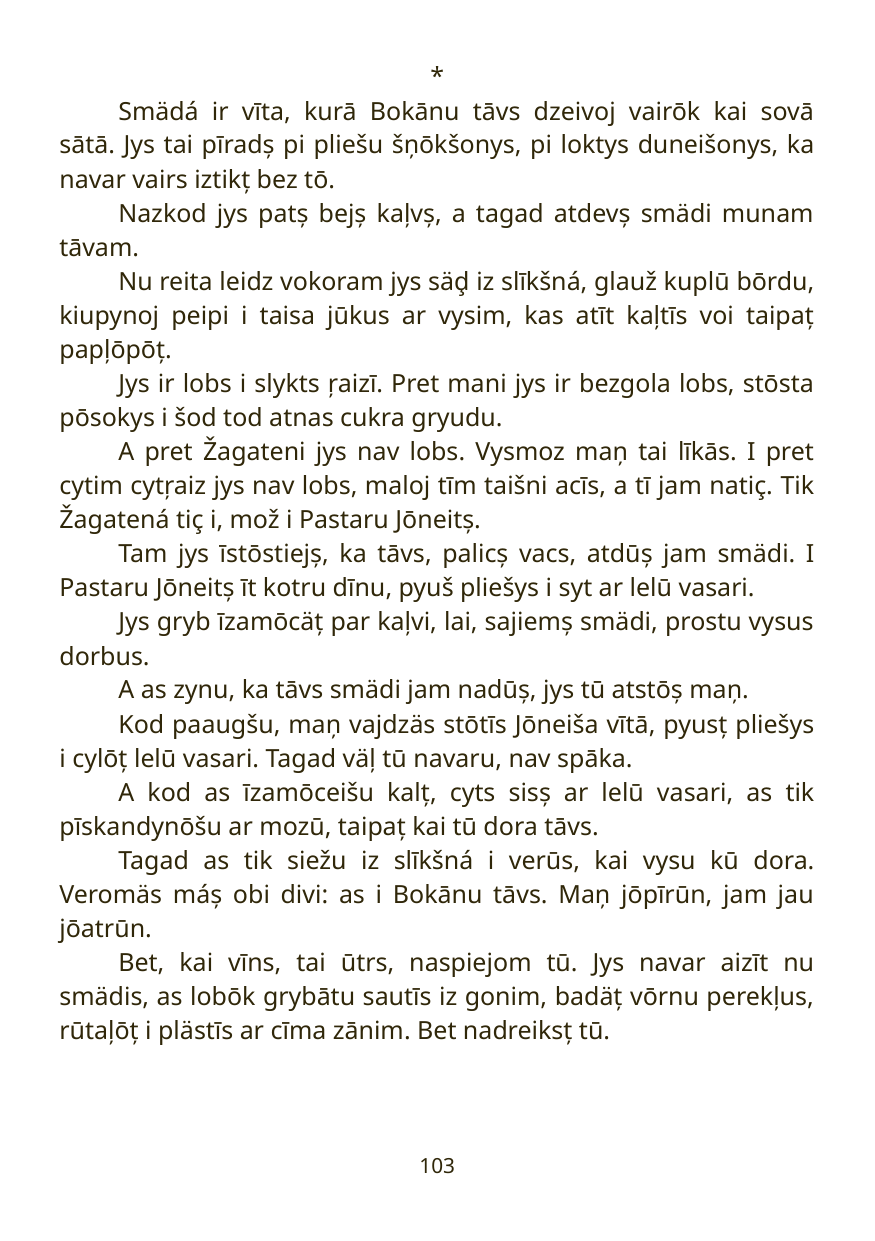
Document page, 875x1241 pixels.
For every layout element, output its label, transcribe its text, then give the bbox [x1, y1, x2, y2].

text A kod as īzamōceišu kalț, cyts sisș ar lelū vasari, as tik pīskandynōšu ar mozū, taipaț kai tū dora tāvs. [59, 774, 815, 842]
text Jys gryb īzamōcäț par kaļvi, lai, sajiemș smädi, prostu vysus dorbus. [59, 604, 815, 672]
text Smädá ir vīta, kurā Bokānu tāvs dzeivoj vairōk kai sovā sātā. Jys tai pīradș pi pliešu šņōkšonys, pi loktys duneišonys, ka navar vairs iztikț bez tō. [59, 93, 815, 195]
text Kod paaugšu, maņ vajdzäs stōtīs Jōneiša vītā, pyusț pliešys i cylōț lelū vasari. Tagad väļ tū navaru, nav spāka. [59, 706, 815, 774]
text Bet, kai vīns, tai ūtrs, naspiejom tū. Jys navar aizīt nu smädis, as lobōk grybātu sautīs iz gonim, badäț vōrnu perekļus, rūtaļōț i plästīs ar cīma zānim. Bet nadreiksț tū. [59, 945, 815, 1047]
text Tagad as tik siežu iz slīkšná i verūs, kai vysu kū dora. Veromäs máș obi divi: as i Bokānu tāvs. Maņ jōpīrūn, jam jau jōatrūn. [59, 842, 815, 945]
text Nazkod jys patș bejș kaļvș, a tagad atdevș smädi munam tāvam. [59, 195, 815, 263]
text * [59, 59, 815, 93]
text Jys ir lobs i slykts ŗaizī. Pret mani jys ir bezgola lobs, stōsta pōsokys i šod tod atnas cukra gryudu. [59, 366, 815, 434]
text A pret Žagateni jys nav lobs. Vysmoz maņ tai līkās. I pret cytim cytŗaiz jys nav lobs, maloj tīm taišni acīs, a tī jam natiç. Tik Žagatená tiç i, mož i Pastaru Jōneitș. [59, 434, 815, 536]
text Tam jys īstōstiejș, ka tāvs, palicș vacs, atdūș jam smädi. I Pastaru Jōneitș īt kotru dīnu, pyuš pliešys i syt ar lelū vasari. [59, 536, 815, 604]
text Nu reita leidz vokoram jys säḑ iz slīkšná, glauž kuplū bōrdu, kiupynoj peipi i taisa jūkus ar vysim, kas atīt kaļtīs voi taipaț papļōpōț. [59, 263, 815, 366]
text A as zynu, ka tāvs smädi jam nadūș, jys tū atstōș maņ. [59, 672, 815, 706]
